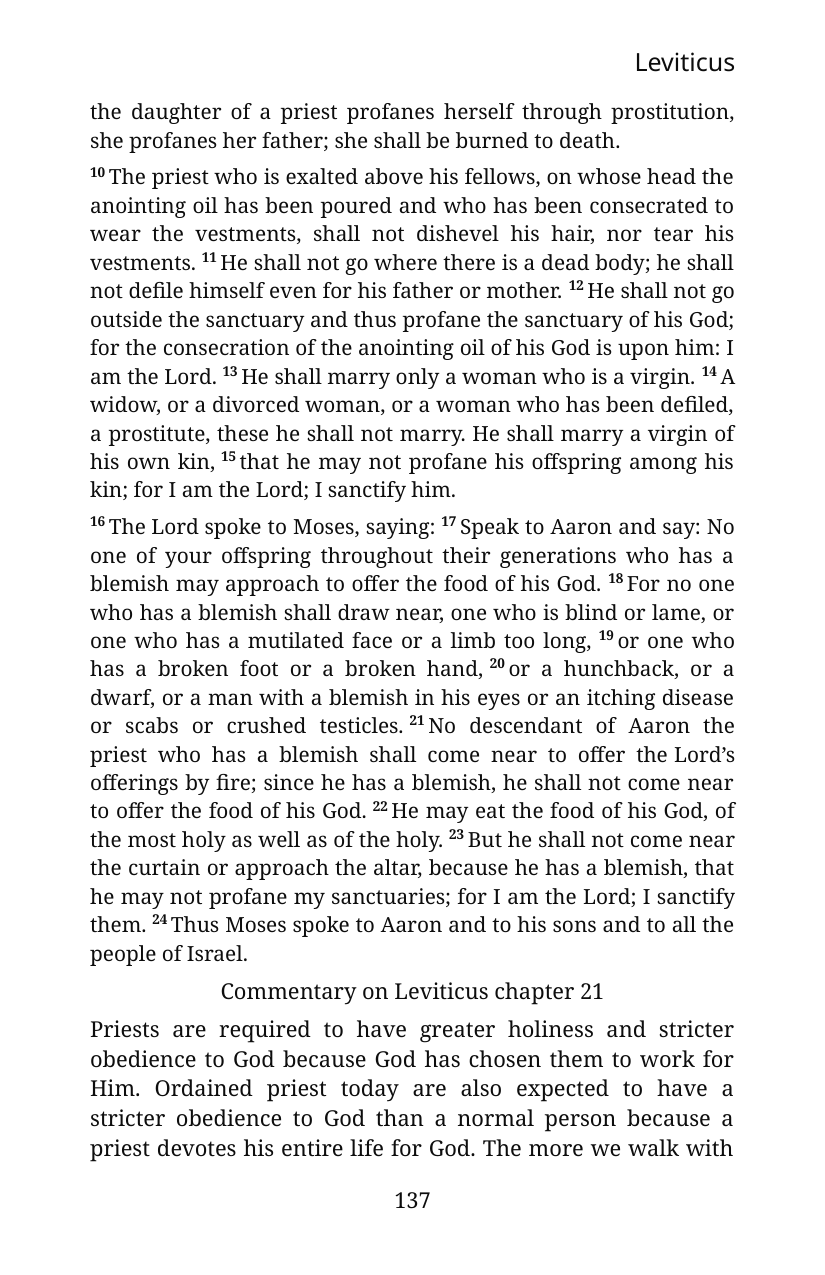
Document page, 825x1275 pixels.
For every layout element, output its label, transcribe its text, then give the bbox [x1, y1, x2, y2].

text the daughter of a priest profanes herself through prostitution, she profanes her father; she shall be burned to death. [90, 97, 735, 154]
text 16 The Lord spoke to Moses, saying: 17 Speak to Aaron and say: No one of your offspring throughout their generations who has a blemish may approach to offer the food of his God. 18 For no one who has a blemish shall draw near, one who is blind or lame, or one who has a mutilated face or a limb too long, 19 or one who has a broken foot or a broken hand, 20 or a hunchback, or a dwarf, or a man with a blemish in his eyes or an itching disease or scabs or crushed testicles. 21 No descendant of Aaron the priest who has a blemish shall come near to offer the Lord’s offerings by fire; since he has a blemish, he shall not come near to offer the food of his God. 22 He may eat the food of his God, of the most holy as well as of the holy. 23 But he shall not come near the curtain or approach the altar, because he has a blemish, that he may not profane my sanctuaries; for I am the Lord; I sanctify them. 24 Thus Moses spoke to Aaron and to his sons and to all the people of Israel. [90, 512, 735, 967]
text Commentary on Leviticus chapter 21 [90, 976, 735, 1005]
text 10 The priest who is exalted above his fellows, on whose head the anointing oil has been poured and who has been consecrated to wear the vestments, shall not dishevel his hair, nor tear his vestments. 11 He shall not go where there is a dead body; he shall not defile himself even for his father or mother. 12 He shall not go outside the sanctuary and thus profane the sanctuary of his God; for the consecration of the anointing oil of his God is upon him: I am the Lord. 13 He shall marry only a woman who is a virgin. 14 A widow, or a divorced woman, or a woman who has been defiled, a prostitute, these he shall not marry. He shall marry a virgin of his own kin, 15 that he may not profane his offspring among his kin; for I am the Lord; I sanctify him. [90, 163, 735, 504]
text Priests are required to have greater holiness and stricter obedience to God because God has chosen them to work for Him. Ordained priest today are also expected to have a stricter obedience to God than a normal person because a priest devotes his entire life for God. The more we walk with [90, 1014, 735, 1163]
